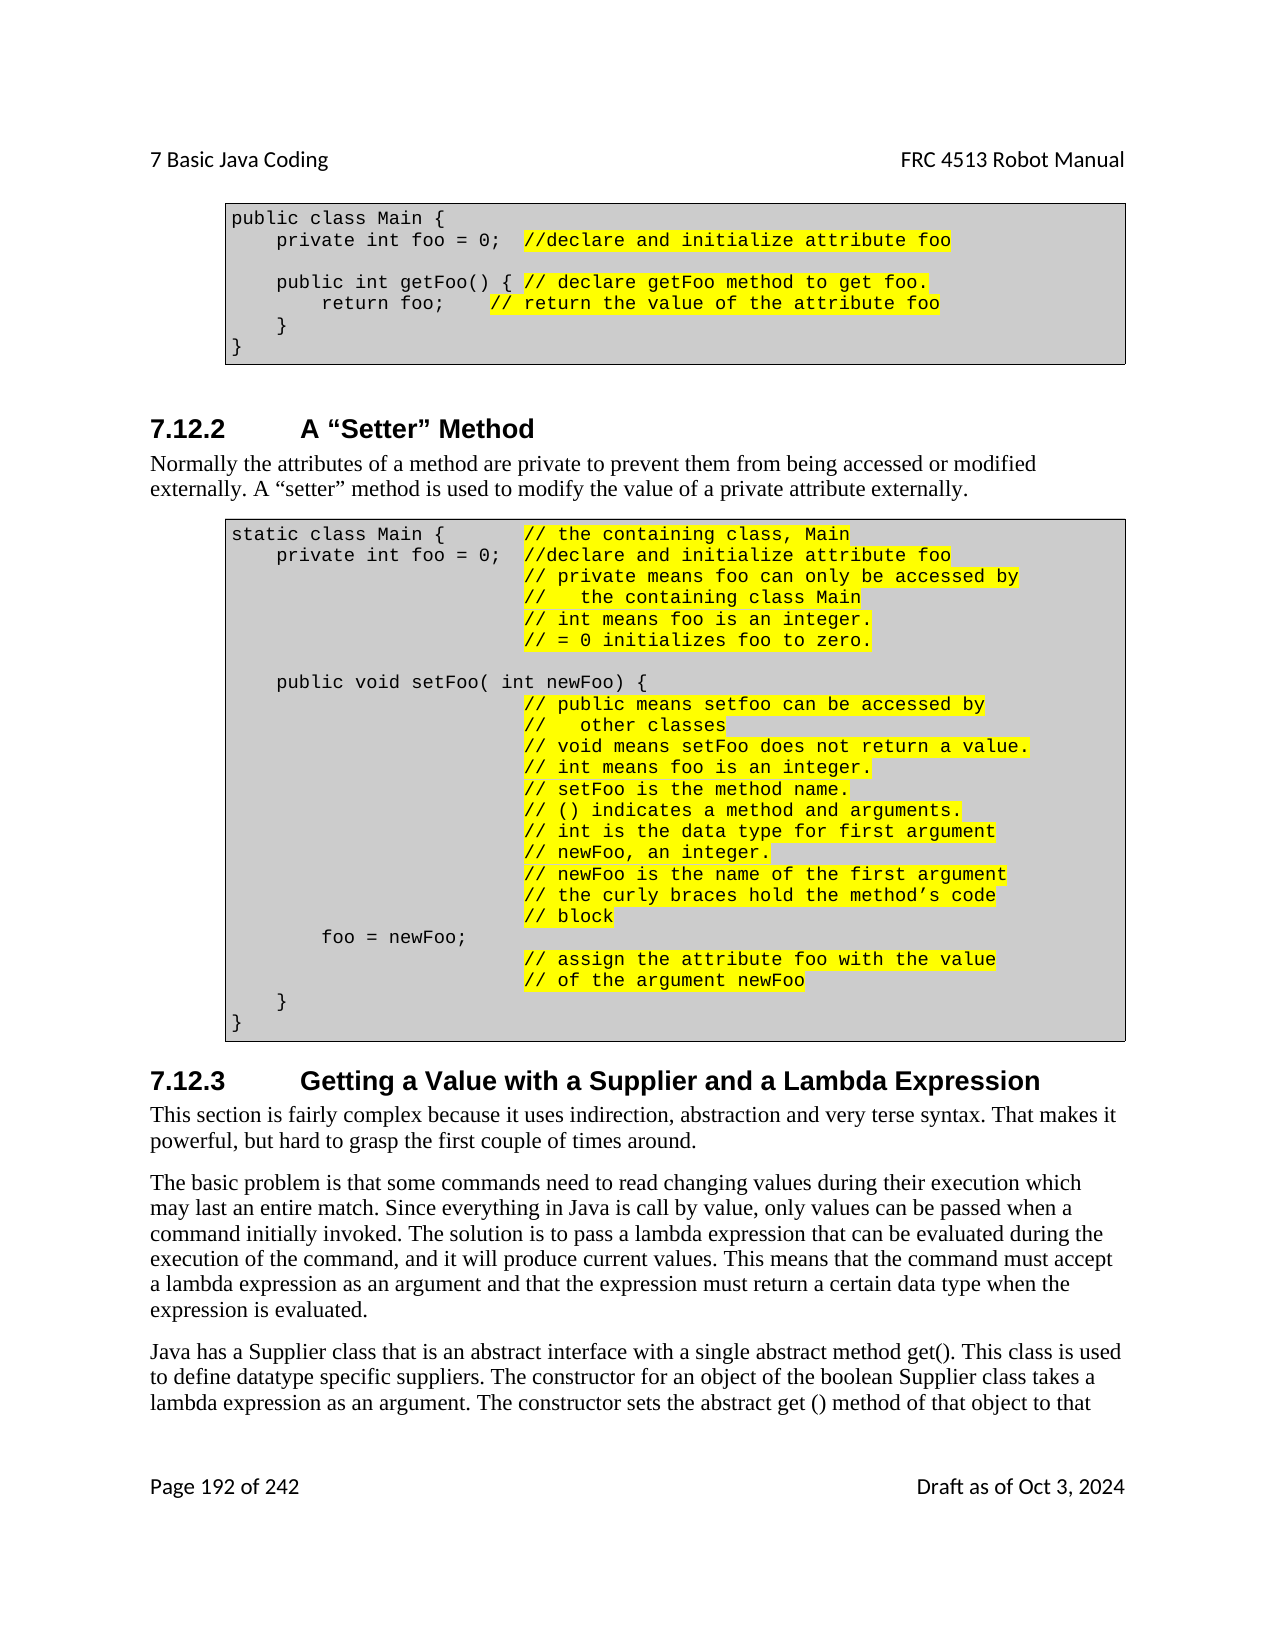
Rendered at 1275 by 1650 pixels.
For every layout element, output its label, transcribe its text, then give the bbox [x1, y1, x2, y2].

text This section is fairly complex because it uses indirection, abstraction and very terse syntax. That makes it powerful, but hard to grasp the first couple of times around. [150, 1102, 1125, 1153]
text // block [226, 901, 1125, 922]
text // int means foo is an integer. [226, 603, 1125, 625]
text public class Main { [226, 204, 1125, 224]
text The basic problem is that some commands need to read changing values during their execution which may last an entire match. Since everything in Java is call by value, only values can be passed when a command initially invoked. The solution is to pass a lambda expression that can be evaluated during the execution of the command, and it will produce current values. This means that the command must accept a lambda expression as an argument and that the expression must return a certain data type when the expression is evaluated. [150, 1170, 1125, 1322]
text foo = newFoo; [226, 922, 1125, 943]
text // = 0 initializes foo to zero. [226, 625, 1125, 646]
text private int foo = 0; //declare and initialize attribute foo [226, 224, 1125, 245]
text // of the argument newFoo [226, 965, 1125, 986]
text // public means setfoo can be accessed by [226, 688, 1125, 710]
text // int means foo is an integer. [226, 752, 1125, 773]
text // the containing class Main [226, 582, 1125, 603]
text // () indicates a method and arguments. [226, 795, 1125, 816]
text Java has a Supplier class that is an abstract interface with a single abstract method get(). This class is used to define datatype specific suppliers. The constructor for an object of the boolean Supplier class takes a lambda expression as an argument. The constructor sets the abstract get () method of that object to that [150, 1339, 1125, 1415]
text } [226, 309, 1125, 330]
text // void means setFoo does not return a value. [226, 731, 1125, 752]
text } [226, 986, 1125, 1007]
text // private means foo can only be accessed by [226, 561, 1125, 582]
subtitle Getting a Value with a Supplier and a Lambda Expression [150, 1066, 1125, 1096]
text } [226, 330, 1125, 364]
text // newFoo is the name of the first argument [226, 858, 1125, 880]
text // the curly braces hold the method’s code [226, 880, 1125, 901]
text } [226, 1007, 1125, 1041]
text // other classes [226, 710, 1125, 731]
text Normally the attributes of a method are private to prevent them from being accessed or modified externally. A “setter” method is used to modify the value of a private attribute externally. [150, 451, 1125, 502]
text // int is the data type for first argument [226, 816, 1125, 837]
subtitle A “Setter” Method [150, 414, 1125, 445]
text public int getFoo() { // declare getFoo method to get foo. [226, 267, 1125, 288]
text static class Main { // the containing class, Main [226, 520, 1125, 540]
text return foo; // return the value of the attribute foo [226, 288, 1125, 309]
text // newFoo, an integer. [226, 837, 1125, 858]
text // setFoo is the method name. [226, 773, 1125, 795]
text // assign the attribute foo with the value [226, 943, 1125, 965]
text public void setFoo( int newFoo) { [226, 667, 1125, 688]
text private int foo = 0; //declare and initialize attribute foo [226, 540, 1125, 561]
